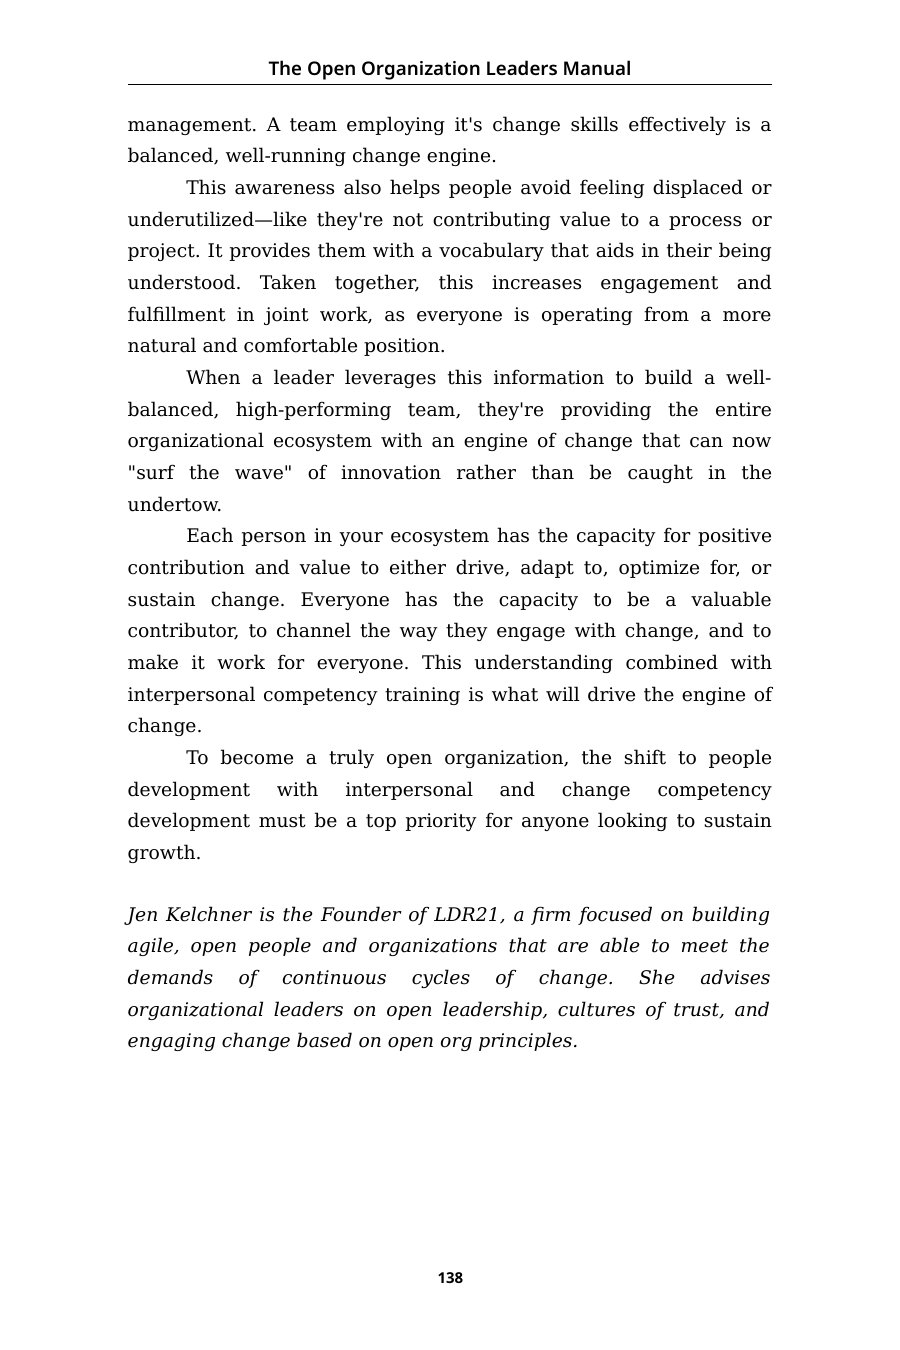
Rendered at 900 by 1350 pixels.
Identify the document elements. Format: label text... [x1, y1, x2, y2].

text To become a truly open organization, the shift to people development with interpersonal and change competency development must be a top priority for anyone looking to sustain growth. [127, 747, 772, 864]
text Jen Kelchner is the Founder of LDR21, a firm focused on building agile, open people and organizations that are able to meet the demands of continuous cycles of change. She advises organizational leaders on open leadership, cultures of trust, and engaging change based on open org principles. [127, 904, 772, 1052]
text This awareness also helps people avoid feeling displaced or underutilized—like they're not contributing value to a process or project. It provides them with a vocabulary that aids in their being understood. Taken together, this increases engagement and fulfillment in joint work, as everyone is operating from a more natural and comfortable position. [127, 177, 772, 357]
text management. A team employing it's change skills effectively is a balanced, well-running change engine. [127, 114, 772, 167]
text Each person in your ecosystem has the capacity for positive contribution and value to either drive, adapt to, optimize for, or sustain change. Everyone has the capacity to be a valuable contributor, to channel the way they engage with change, and to make it work for everyone. This understanding combined with interpersonal competency training is what will drive the engine of change. [127, 526, 772, 737]
text When a leader leverages this information to build a well-balanced, high-performing team, they're providing the entire organizational ecosystem with an engine of change that can now "surf the wave" of innovation rather than be caught in the undertow. [127, 367, 772, 516]
